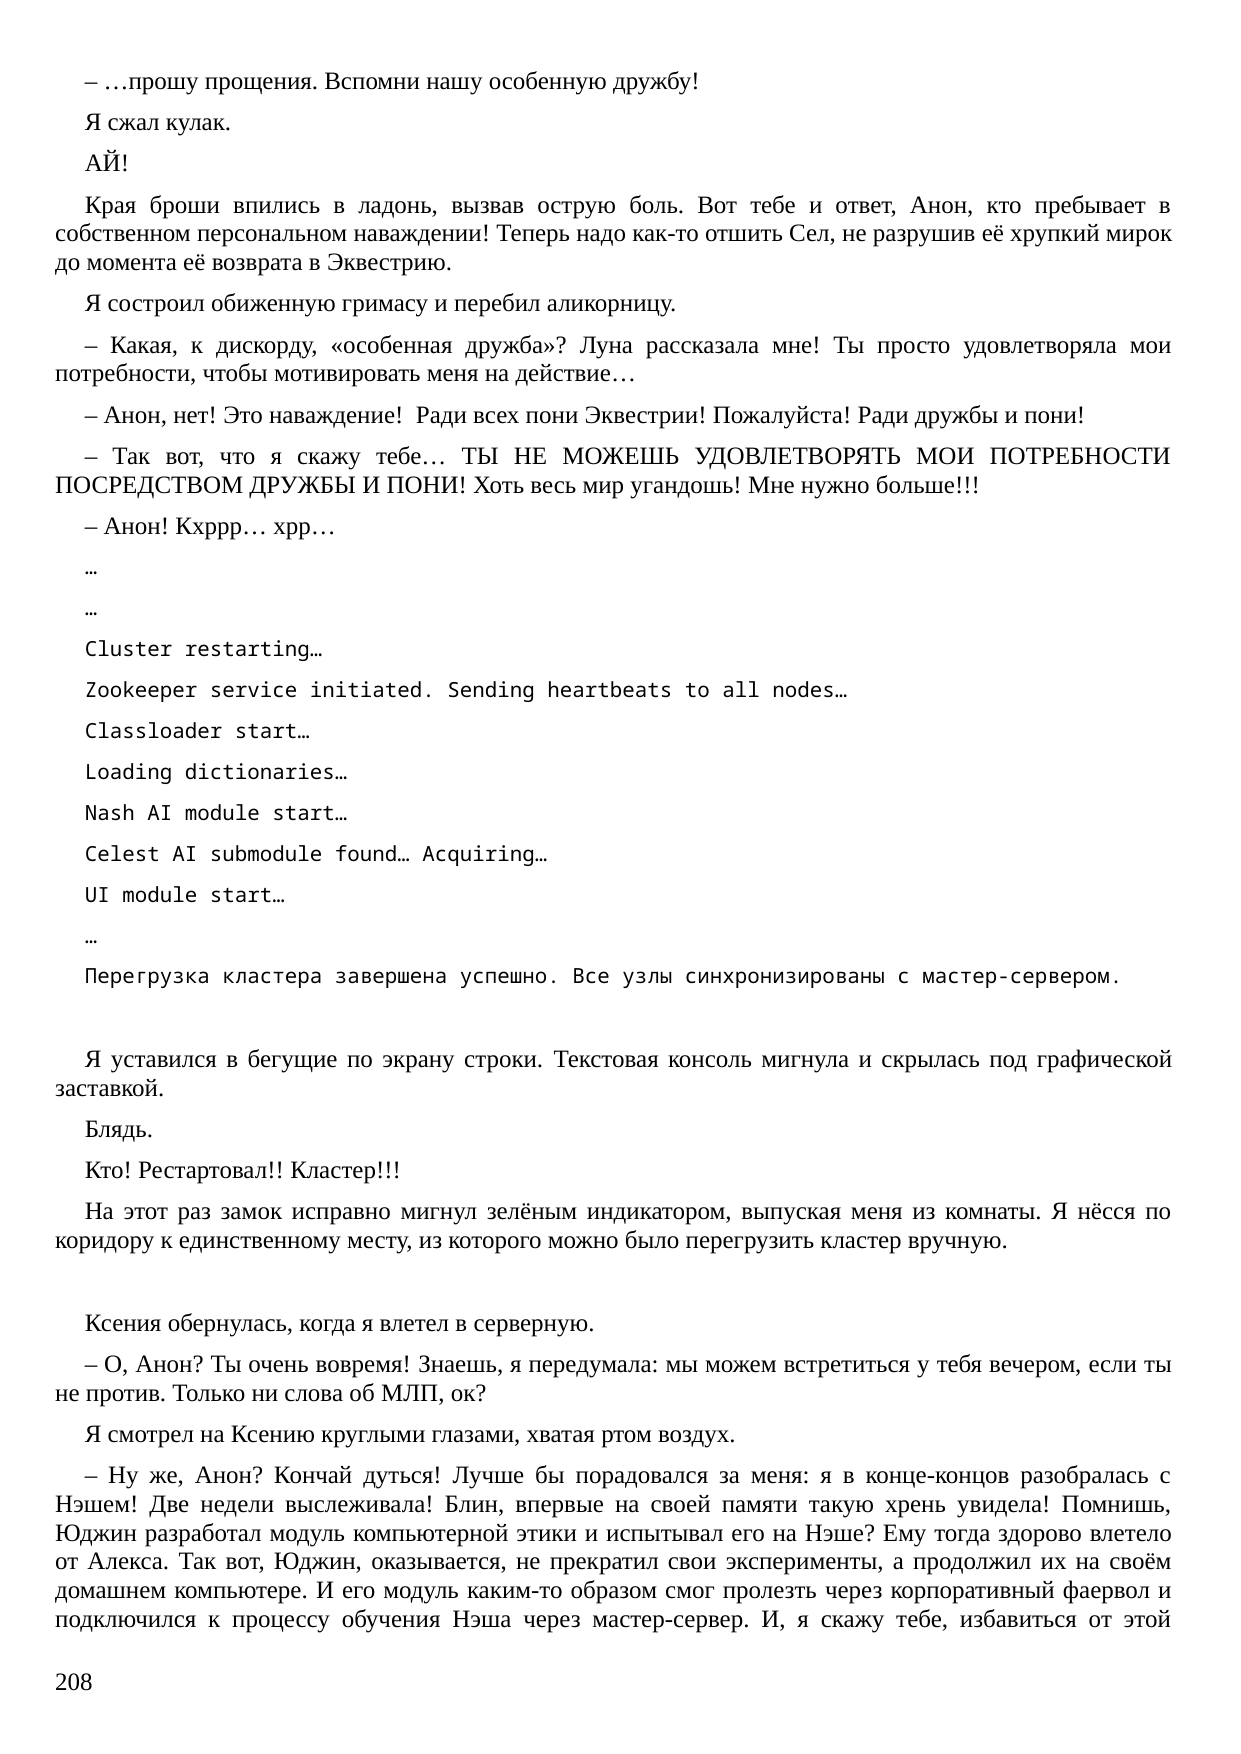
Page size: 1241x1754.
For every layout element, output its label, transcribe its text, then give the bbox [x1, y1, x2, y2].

text Я сжал кулак. [55, 107, 1173, 136]
text Ксения обернулась, когда я влетел в серверную. [55, 1308, 1173, 1336]
text Я смотрел на Ксению круглыми глазами, хватая ртом воздух. [55, 1419, 1173, 1448]
text – Анон, нет! Это наваждение! Ради всех пони Эквестрии! Пожалуйста! Ради дружбы и пони! [55, 400, 1173, 428]
text – Анон! Кхррр… хрр… [55, 511, 1173, 540]
text – Ну же, Анон? Кончай дуться! Лучше бы порадовался за меня: я в конце-концов разобралась с Нэшем! Две недели выслеживала! Блин, впервые на своей памяти такую хрень увидела! Помнишь, Юджин разработал модуль компьютерной этики и испытывал его на Нэше? Ему тогда здорово влетело от Алекса. Так вот, Юджин, оказывается, не прекратил свои эксперименты, а продолжил их на своём домашнем компьютере. И его модуль каким-то образом смог пролезть через корпоративный фаервол и подключился к процессу обучения Нэша через мастер-сервер. И, я скажу тебе, избавиться от этой [55, 1460, 1173, 1633]
text UI module start… [55, 880, 1173, 908]
text … [55, 921, 1173, 949]
text Перегрузка кластера завершена успешно. Все узлы синхронизированы с мастер-сервером. [55, 962, 1173, 990]
text – Какая, к дискорду, «особенная дружба»? Луна рассказала мне! Ты просто удовлетворяла мои потребности, чтобы мотивировать меня на действие… [55, 330, 1173, 387]
text … [55, 593, 1173, 622]
text Zookeeper service initiated. Sending heartbeats to all nodes… [55, 675, 1173, 703]
text – Так вот, что я скажу тебе… ТЫ НЕ МОЖЕШЬ УДОВЛЕТВОРЯТЬ МОИ ПОТРЕБНОСТИ ПОСРЕДСТВОМ ДРУЖБЫ И ПОНИ! Хоть весь мир угандошь! Мне нужно больше!!! [55, 441, 1173, 498]
text Кто! Рестартовал!! Кластер!!! [55, 1155, 1173, 1184]
text Classloader start… [55, 716, 1173, 744]
text … [55, 552, 1173, 581]
text Celest AI submodule found… Acquiring… [55, 839, 1173, 867]
text На этот раз замок исправно мигнул зелёным индикатором, выпуская меня из комнаты. Я нёсся по коридору к единственному месту, из которого можно было перегрузить кластер вручную. [55, 1196, 1173, 1254]
text Loading dictionaries… [55, 757, 1173, 785]
text – …прошу прощения. Вспомни нашу особенную дружбу! [55, 66, 1173, 95]
text АЙ! [55, 148, 1173, 177]
text – О, Анон? Ты очень вовремя! Знаешь, я передумала: мы можем встретиться у тебя вечером, если ты не против. Только ни слова об МЛП, ок? [55, 1349, 1173, 1406]
text Nash AI module start… [55, 798, 1173, 826]
text Края броши впились в ладонь, вызвав острую боль. Вот тебе и ответ, Анон, кто пребывает в собственном персональном наваждении! Теперь надо как-то отшить Сел, не разрушив её хрупкий мирок до момента её возврата в Эквестрию. [55, 190, 1173, 276]
text Cluster restarting… [55, 634, 1173, 663]
text Блядь. [55, 1114, 1173, 1143]
text Я уставился в бегущие по экрану строки. Текстовая консоль мигнула и скрылась под графической заставкой. [55, 1044, 1173, 1101]
text Я состроил обиженную гримасу и перебил аликорницу. [55, 288, 1173, 317]
